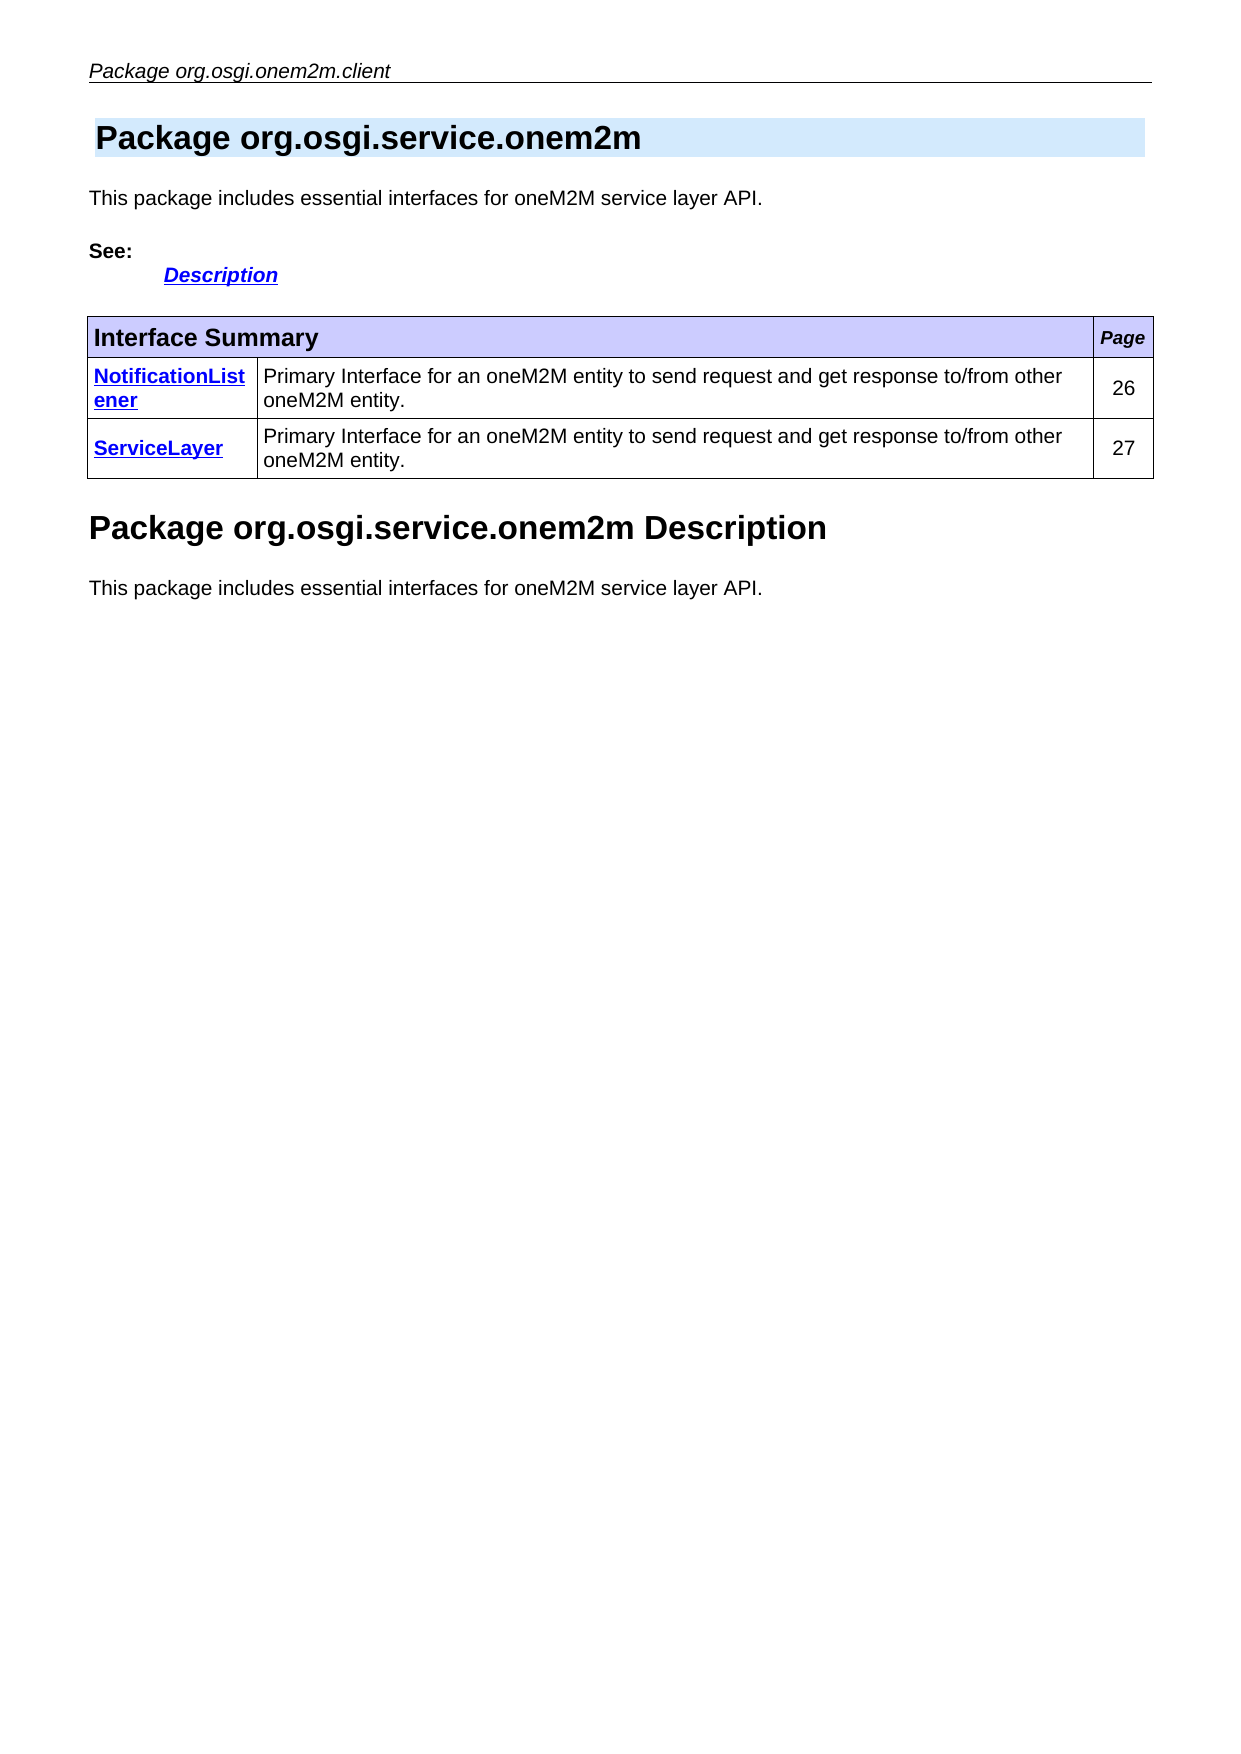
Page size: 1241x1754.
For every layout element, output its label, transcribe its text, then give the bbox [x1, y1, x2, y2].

subtitle Package org.osgi.service.onem2m [95, 118, 1145, 157]
table_cell Primary Interface for an oneM2M entity to send request and get response to/from other oneM2M entity. [258, 419, 1093, 478]
text Description [163, 263, 1152, 287]
table_cell ServiceLayer [88, 419, 257, 478]
text Package org.osgi.service.onem2m Description [88, 508, 1152, 546]
table_cell NotificationListener [88, 358, 257, 417]
table_cell 27 [1094, 419, 1153, 478]
table_cell Primary Interface for an oneM2M entity to send request and get response to/from other oneM2M entity. [258, 358, 1093, 417]
text See: [88, 239, 1152, 263]
table_header Interface Summary [88, 317, 1093, 357]
text This package includes essential interfaces for oneM2M service layer API. [88, 186, 1152, 210]
text This package includes essential interfaces for oneM2M service layer API. [88, 576, 1152, 599]
table_header Page [1094, 317, 1153, 357]
table_cell 26 [1094, 358, 1153, 417]
